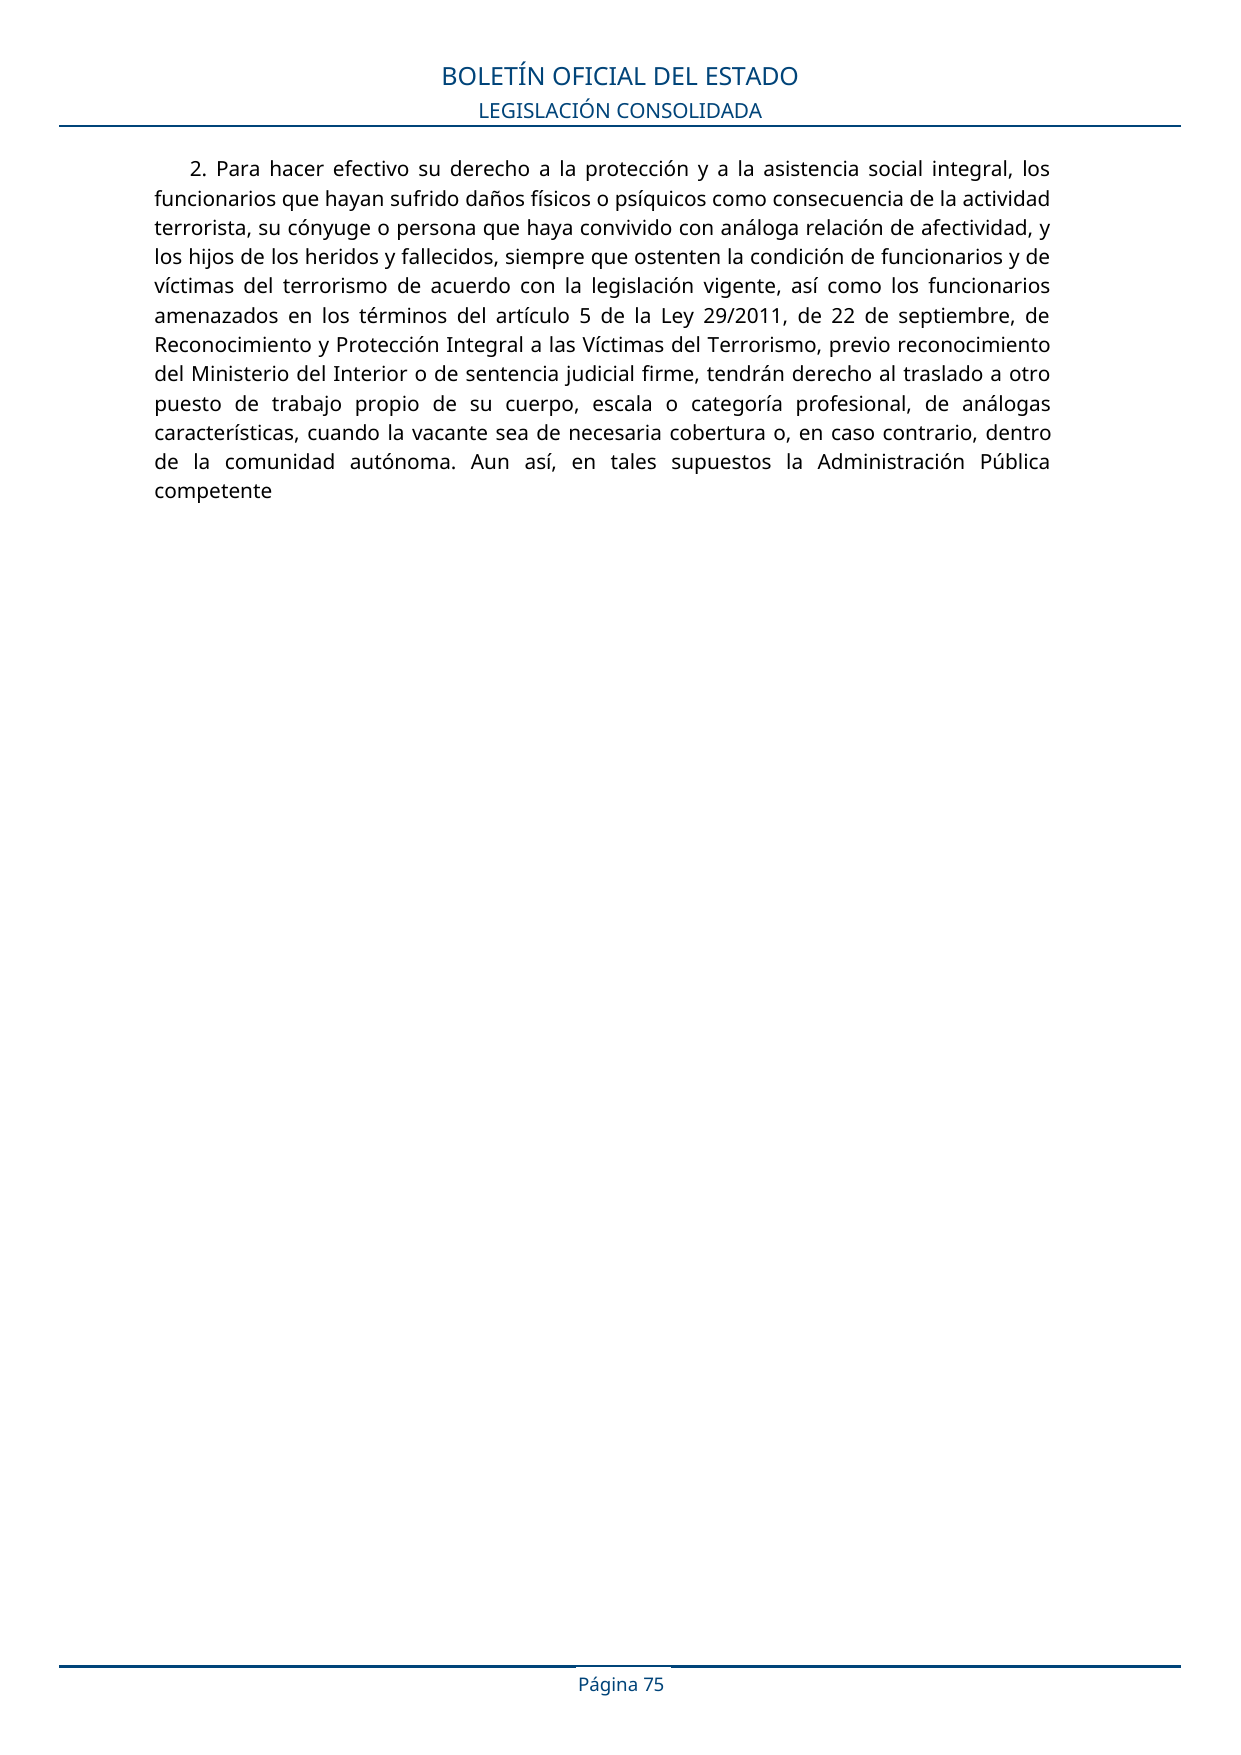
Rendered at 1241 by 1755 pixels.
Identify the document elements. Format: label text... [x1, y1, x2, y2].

list Para hacer efectivo su derecho a la protección y a la asistencia social integral, los funcionarios que hayan sufrido daños físicos o psíquicos como consecuencia de la actividad terrorista, su cónyuge o persona que haya convivido con análoga relación de afectividad, y los hijos de los heridos y fallecidos, siempre que ostenten la condición de funcionarios y de víctimas del terrorismo de acuerdo con la legislación vigente, así como los funcionarios amenazados en los términos del artículo 5 de la Ley 29/2011, de 22 de septiembre, de Reconocimiento y Protección Integral a las Víctimas del Terrorismo, previo reconocimiento del Ministerio del Interior o de sentencia judicial firme, tendrán derecho al traslado a otro puesto de trabajo propio de su cuerpo, escala o categoría profesional, de análogas características, cuando la vacante sea de necesaria cobertura o, en caso contrario, dentro de la comunidad autónoma. Aun así, en tales supuestos la Administración Pública competente [154, 154, 1052, 505]
